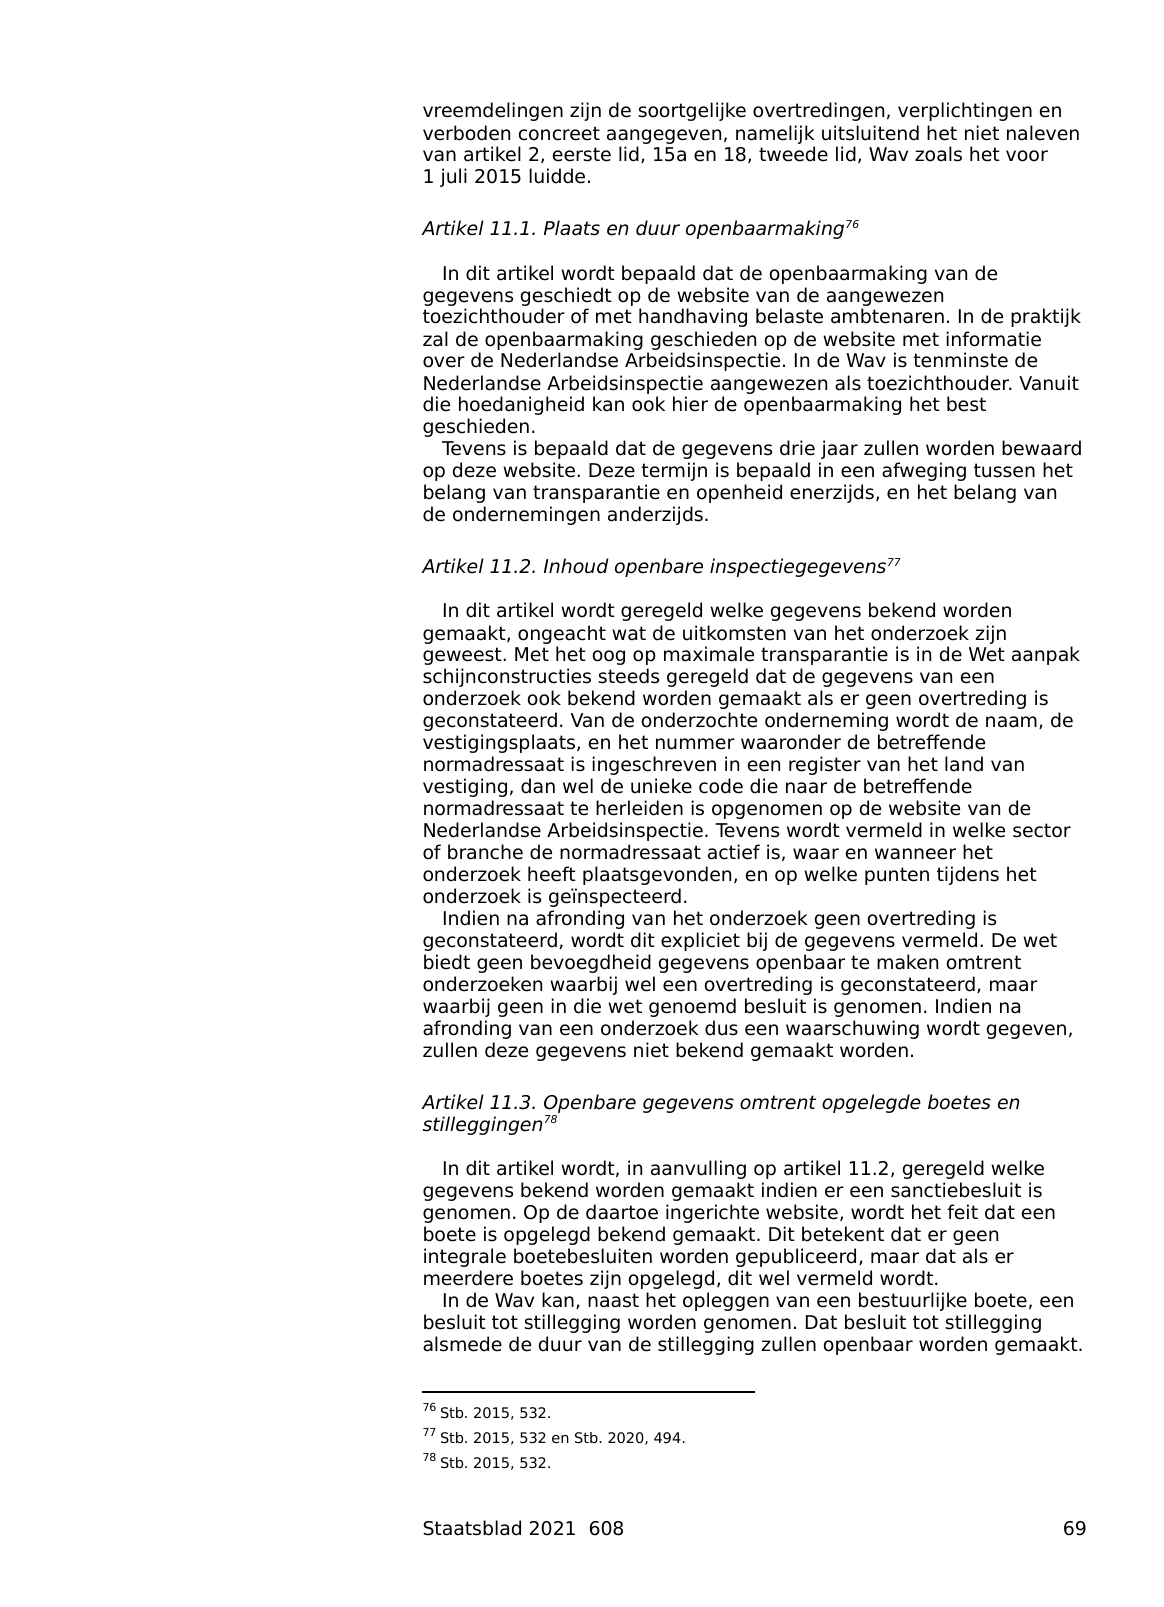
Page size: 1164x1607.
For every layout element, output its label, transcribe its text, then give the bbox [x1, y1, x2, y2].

text Indien na afronding van het onderzoek geen overtreding is geconstateerd, wordt dit expliciet bij de gegevens vermeld. De wet biedt geen bevoegdheid gegevens openbaar te maken omtrent onderzoeken waarbij wel een overtreding is geconstateerd, maar waarbij geen in die wet genoemd besluit is genomen. Indien na afronding van een onderzoek dus een waarschuwing wordt gegeven, zullen deze gegevens niet bekend gemaakt worden. [422, 908, 1087, 1062]
text Tevens is bepaald dat de gegevens drie jaar zullen worden bewaard op deze website. Deze termijn is bepaald in een afweging tussen het belang van transparantie en openheid enerzijds, en het belang van de ondernemingen anderzijds. [422, 438, 1087, 526]
subtitle Artikel 11.3. Openbare gegevens omtrent opgelegde boetes en stilleggingen [422, 1092, 1087, 1136]
text In dit artikel wordt, in aanvulling op artikel 11.2, geregeld welke gegevens bekend worden gemaakt indien er een sanctiebesluit is genomen. Op de daartoe ingerichte website, wordt het feit dat een boete is opgelegd bekend gemaakt. Dit betekent dat er geen integrale boetebesluiten worden gepubliceerd, maar dat als er meerdere boetes zijn opgelegd, dit wel vermeld wordt. [422, 1158, 1087, 1290]
text In dit artikel wordt geregeld welke gegevens bekend worden gemaakt, ongeacht wat de uitkomsten van het onderzoek zijn geweest. Met het oog op maximale transparantie is in de Wet aanpak schijnconstructies steeds geregeld dat de gegevens van een onderzoek ook bekend worden gemaakt als er geen overtreding is geconstateerd. Van de onderzochte onderneming wordt de naam, de vestigingsplaats, en het nummer waaronder de betreffende normadressaat is ingeschreven in een register van het land van vestiging, dan wel de unieke code die naar de betreffende normadressaat te herleiden is opgenomen op de website van de Nederlandse Arbeidsinspectie. Tevens wordt vermeld in welke sector of branche de normadressaat actief is, waar en wanneer het onderzoek heeft plaatsgevonden, en op welke punten tijdens het onderzoek is geïnspecteerd. [422, 600, 1087, 908]
text In de Wav kan, naast het opleggen van een bestuurlijke boete, een besluit tot stillegging worden genomen. Dat besluit tot stillegging alsmede de duur van de stillegging zullen openbaar worden gemaakt. [422, 1290, 1087, 1356]
text Stb. 2015, 532. [422, 1401, 1087, 1423]
subtitle Artikel 11.1. Plaats en duur openbaarmaking [422, 218, 1087, 240]
text In dit artikel wordt bepaald dat de openbaarmaking van de gegevens geschiedt op de website van de aangewezen toezichthouder of met handhaving belaste ambtenaren. In de praktijk zal de openbaarmaking geschieden op de website met informatie over de Nederlandse Arbeidsinspectie. In de Wav is tenminste de Nederlandse Arbeidsinspectie aangewezen als toezichthouder. Vanuit die hoedanigheid kan ook hier de openbaarmaking het best geschieden. [422, 262, 1087, 438]
text Stb. 2015, 532 en Stb. 2020, 494. [422, 1426, 1087, 1448]
text vreemdelingen zijn de soortgelijke overtredingen, verplichtingen en verboden concreet aangegeven, namelijk uitsluitend het niet naleven van artikel 2, eerste lid, 15a en 18, tweede lid, Wav zoals het voor 1 juli 2015 luidde. [422, 100, 1087, 188]
subtitle Artikel 11.2. Inhoud openbare inspectiegegevens [422, 556, 1087, 578]
text Stb. 2015, 532. [422, 1451, 1087, 1473]
